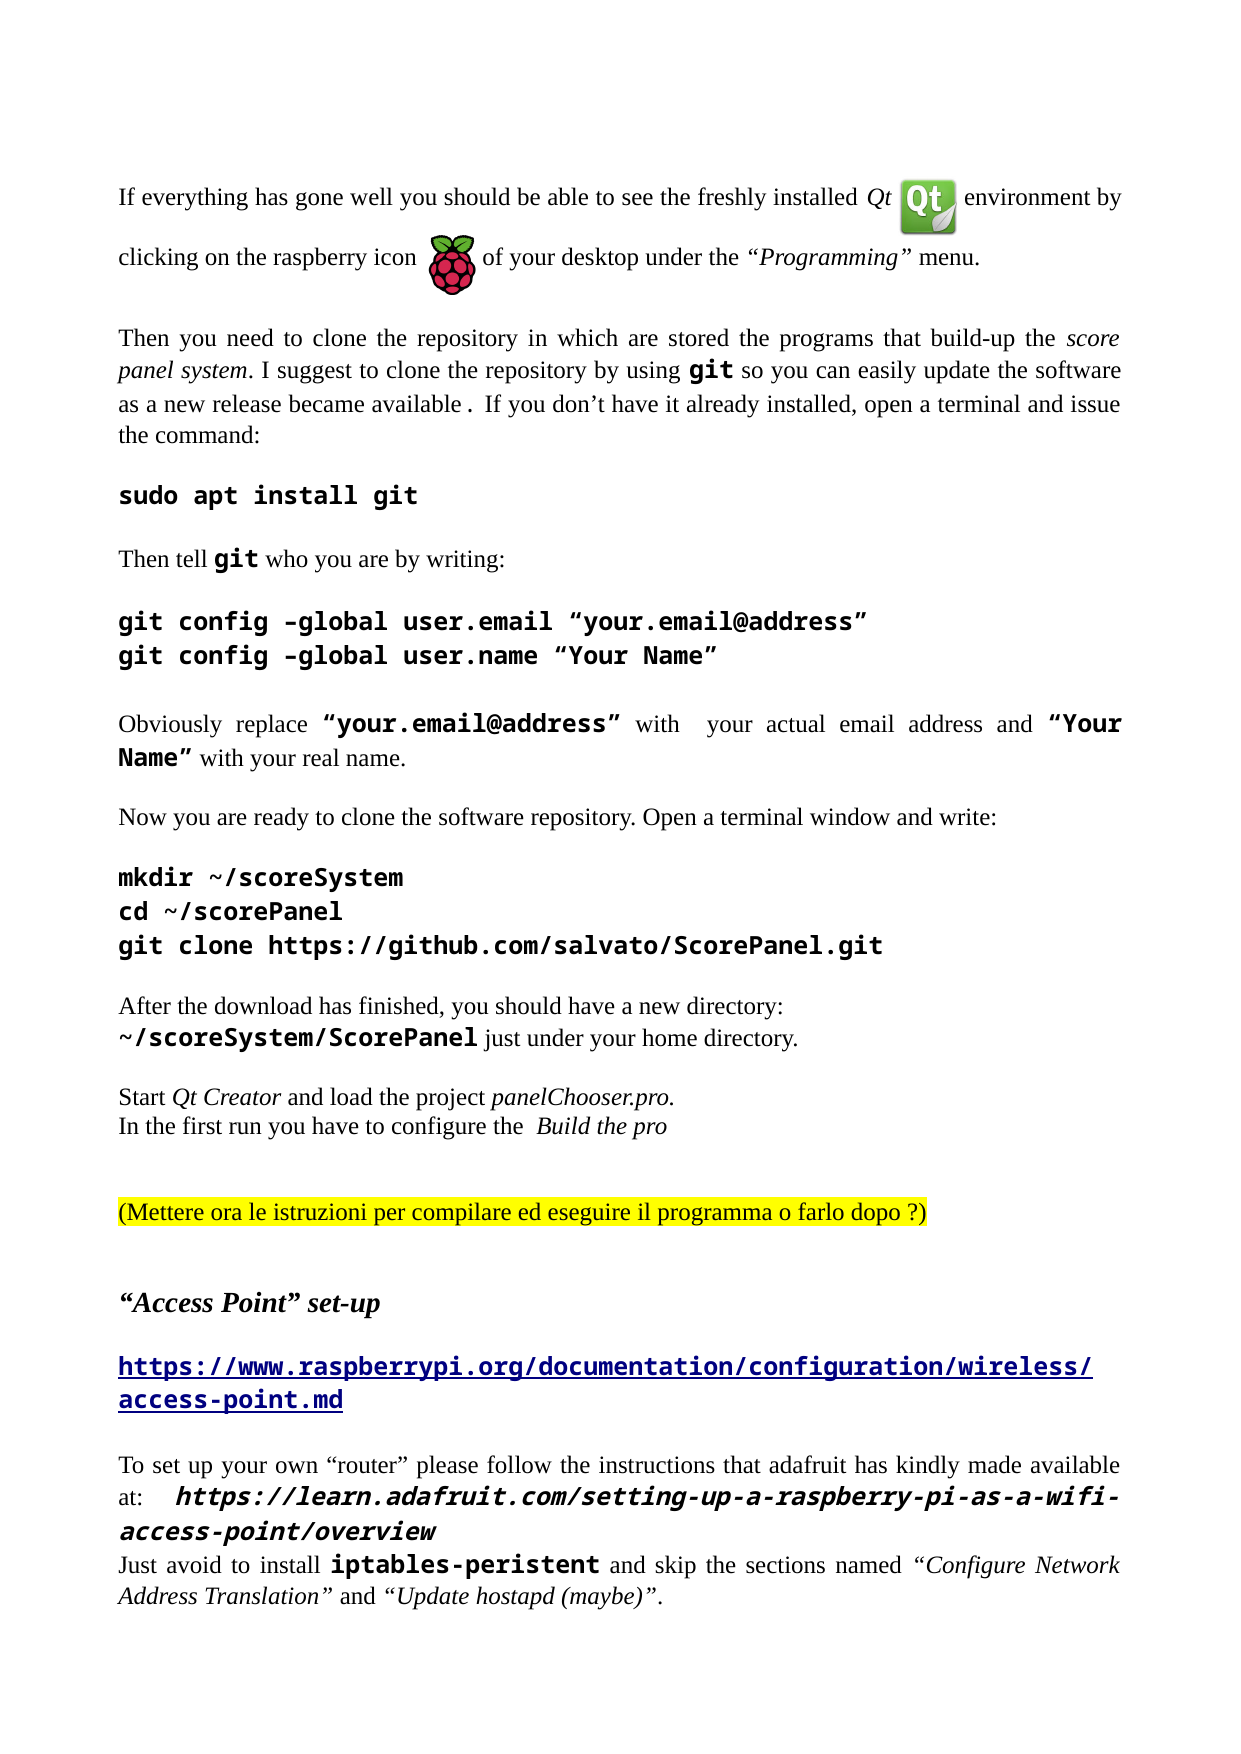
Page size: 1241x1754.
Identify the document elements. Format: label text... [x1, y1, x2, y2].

text sudo apt install git [118, 478, 1122, 512]
text In the first run you have to configure the Build the pro [118, 1111, 1122, 1140]
text git config –global user.email “your.email@address” [118, 603, 1122, 637]
text ~/scoreSystem/ScorePanel just under your home directory. [118, 1019, 1122, 1053]
text After the download has finished, you should have a new directory: [118, 991, 1122, 1019]
text Just avoid to install iptables-peristent and skip the sections named “Configure Network Address Translation” and “Update hostapd (maybe)”. [118, 1547, 1122, 1610]
text (Mettere ora le istruzioni per compilare ed eseguire il programma o farlo dopo ?) [118, 1197, 1122, 1226]
text https://www.raspberrypi.org/documentation/configuration/wireless/access-point.md [118, 1348, 1122, 1416]
text To set up your own “router” please follow the instructions that adafruit has kindly made available at: https://learn.adafruit.com/setting-up-a-raspberry-pi-as-a-wifi-access-point/overview [118, 1450, 1122, 1547]
text Obviously replace “your.email@address” with your actual email address and “Your Name” with your real name. [118, 705, 1122, 773]
text git clone https://github.com/salvato/ScorePanel.git [118, 928, 1122, 962]
text Then you need to clone the repository in which are stored the programs that build-up the score panel system. I suggest to clone the repository by using git so you can easily update the software as a new release became available. If you don’t have it already installed, open a terminal and issue the command: [118, 323, 1122, 449]
text Start Qt Creator and load the project panelChooser.pro. [118, 1082, 1122, 1111]
picture [422, 235, 482, 295]
text “Access Point” set-up [118, 1285, 1122, 1319]
text If everything has gone well you should be able to see the freshly installed Qt environment by clicking on the raspberry icon of your desktop under the “Programming” menu. [118, 176, 1122, 294]
text Now you are ready to clone the software repository. Open a terminal window and write: [118, 802, 1122, 831]
text Then tell git who you are by writing: [118, 540, 1122, 574]
text mkdir ~/scoreSystem [118, 860, 1122, 894]
text git config –global user.name “Your Name” [118, 637, 1122, 671]
text cd ~/scorePanel [118, 894, 1122, 928]
picture [898, 176, 958, 236]
